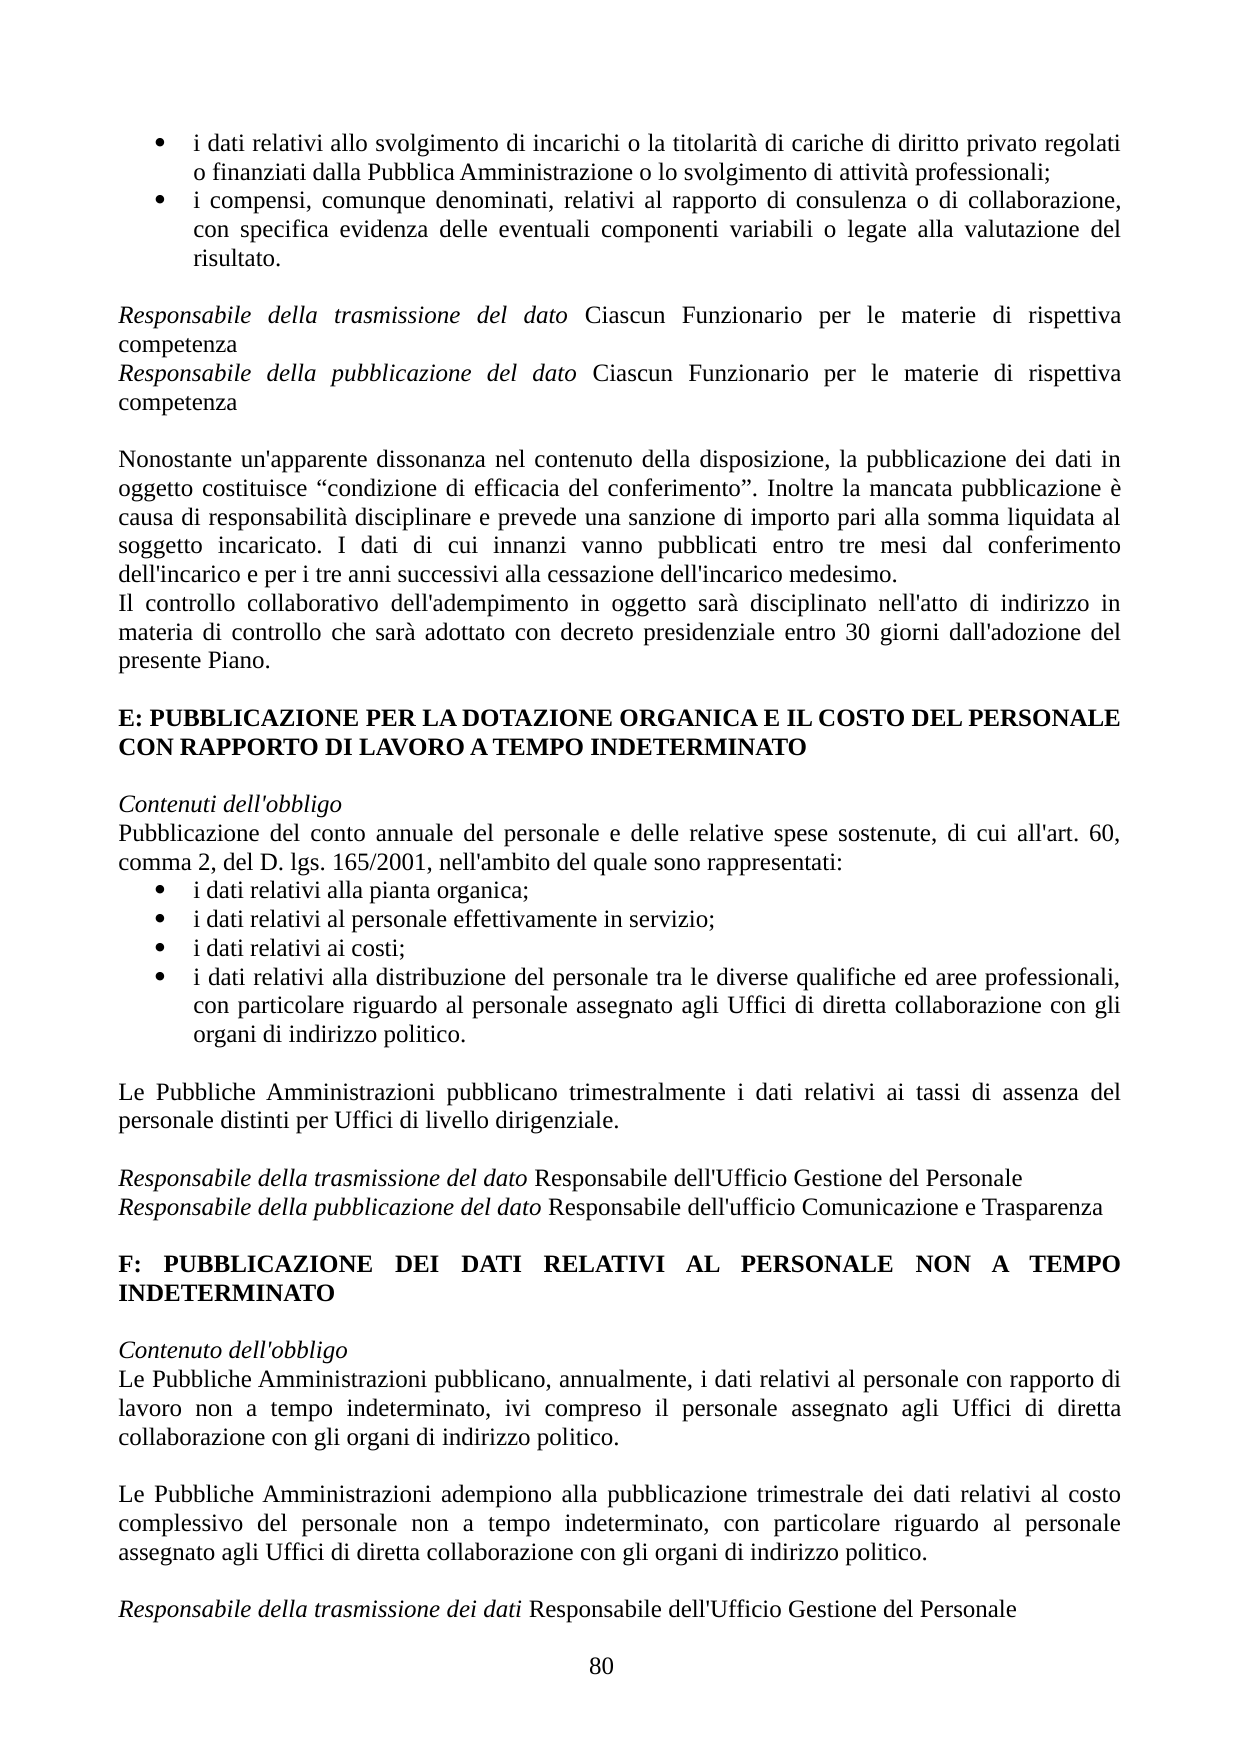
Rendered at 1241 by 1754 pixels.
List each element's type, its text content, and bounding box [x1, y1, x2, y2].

text Le Pubbliche Amministrazioni pubblicano trimestralmente i dati relativi ai tassi di assenza del personale distinti per Uffici di livello dirigenziale. [118, 1077, 1122, 1134]
text E: PUBBLICAZIONE PER LA DOTAZIONE ORGANICA E IL COSTO DEL PERSONALE CON RAPPORTO DI LAVORO A TEMPO INDETERMINATO [118, 703, 1122, 761]
list i dati relativi al personale effettivamente in servizio; [156, 904, 1122, 933]
text Il controllo collaborativo dell'adempimento in oggetto sarà disciplinato nell'atto di indirizzo in materia di controllo che sarà adottato con decreto presidenziale entro 30 giorni dall'adozione del presente Piano. [118, 588, 1122, 674]
text Responsabile della pubblicazione del dato Responsabile dell'ufficio Comunicazione e Trasparenza [118, 1192, 1122, 1221]
text Contenuto dell'obbligo [118, 1336, 1122, 1364]
text Nonostante un'apparente dissonanza nel contenuto della disposizione, la pubblicazione dei dati in oggetto costituisce “condizione di efficacia del conferimento”. Inoltre la mancata pubblicazione è causa di responsabilità disciplinare e prevede una sanzione di importo pari alla somma liquidata al soggetto incaricato. I dati di cui innanzi vanno pubblicati entro tre mesi dal conferimento dell'incarico e per i tre anni successivi alla cessazione dell'incarico medesimo. [118, 444, 1122, 588]
list i dati relativi alla distribuzione del personale tra le diverse qualifiche ed aree professionali, con particolare riguardo al personale assegnato agli Uffici di diretta collaborazione con gli organi di indirizzo politico. [156, 962, 1122, 1048]
text Le Pubbliche Amministrazioni adempiono alla pubblicazione trimestrale dei dati relativi al costo complessivo del personale non a tempo indeterminato, con particolare riguardo al personale assegnato agli Uffici di diretta collaborazione con gli organi di indirizzo politico. [118, 1479, 1122, 1566]
text Responsabile della trasmissione del dato Ciascun Funzionario per le materie di rispettiva competenza [118, 301, 1122, 358]
list i dati relativi alla pianta organica; [156, 876, 1122, 904]
list i dati relativi allo svolgimento di incarichi o la titolarità di cariche di diritto privato regolati o finanziati dalla Pubblica Amministrazione o lo svolgimento di attività professionali; [156, 128, 1122, 186]
text Le Pubbliche Amministrazioni pubblicano, annualmente, i dati relativi al personale con rapporto di lavoro non a tempo indeterminato, ivi compreso il personale assegnato agli Uffici di diretta collaborazione con gli organi di indirizzo politico. [118, 1364, 1122, 1451]
text Responsabile della trasmissione dei dati Responsabile dell'Ufficio Gestione del Personale [118, 1594, 1122, 1623]
text Responsabile della trasmissione del dato Responsabile dell'Ufficio Gestione del Personale [118, 1163, 1122, 1192]
list i compensi, comunque denominati, relativi al rapporto di consulenza o di collaborazione, con specifica evidenza delle eventuali componenti variabili o legate alla valutazione del risultato. [156, 186, 1122, 272]
list i dati relativi ai costi; [156, 933, 1122, 962]
text F: PUBBLICAZIONE DEI DATI RELATIVI AL PERSONALE NON A TEMPO INDETERMINATO [118, 1249, 1122, 1307]
text Responsabile della pubblicazione del dato Ciascun Funzionario per le materie di rispettiva competenza [118, 358, 1122, 416]
text Pubblicazione del conto annuale del personale e delle relative spese sostenute, di cui all'art. 60, comma 2, del D. lgs. 165/2001, nell'ambito del quale sono rappresentati: [118, 818, 1122, 876]
text Contenuti dell'obbligo [118, 789, 1122, 818]
